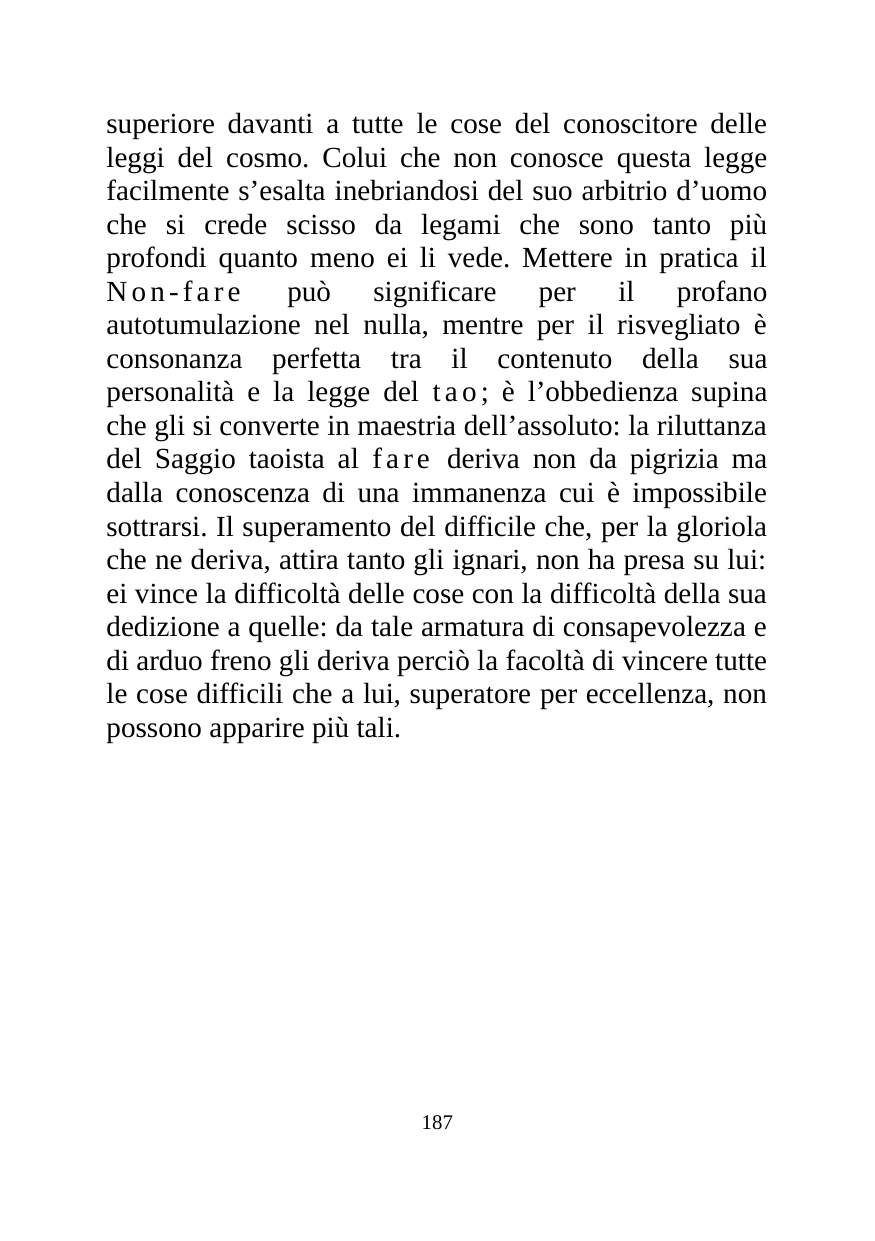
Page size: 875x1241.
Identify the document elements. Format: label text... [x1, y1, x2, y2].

text superiore davanti a tutte le cose del conoscitore delle leggi del cosmo. Colui che non conosce questa legge facilmente s’esalta inebriandosi del suo arbitrio d’uomo che si crede scisso da legami che sono tanto più profondi quanto meno ei li vede. Mettere in pratica il Non-fare può significare per il profano autotumulazione nel nulla, mentre per il risvegliato è consonanza perfetta tra il contenuto della sua personalità e la legge del tao; è l’obbedienza supina che gli si converte in maestria dell’assoluto: la riluttanza del Saggio taoista al fare deriva non da pigrizia ma dalla conoscenza di una immanenza cui è impossibile sottrarsi. Il superamento del difficile che, per la gloriola che ne deriva, attira tanto gli ignari, non ha presa su lui: ei vince la difficoltà delle cose con la difficoltà della sua dedizione a quelle: da tale armatura di consapevolezza e di arduo freno gli deriva perciò la facoltà di vincere tutte le cose difficili che a lui, superatore per eccellenza, non possono apparire più tali. [106, 106, 768, 743]
